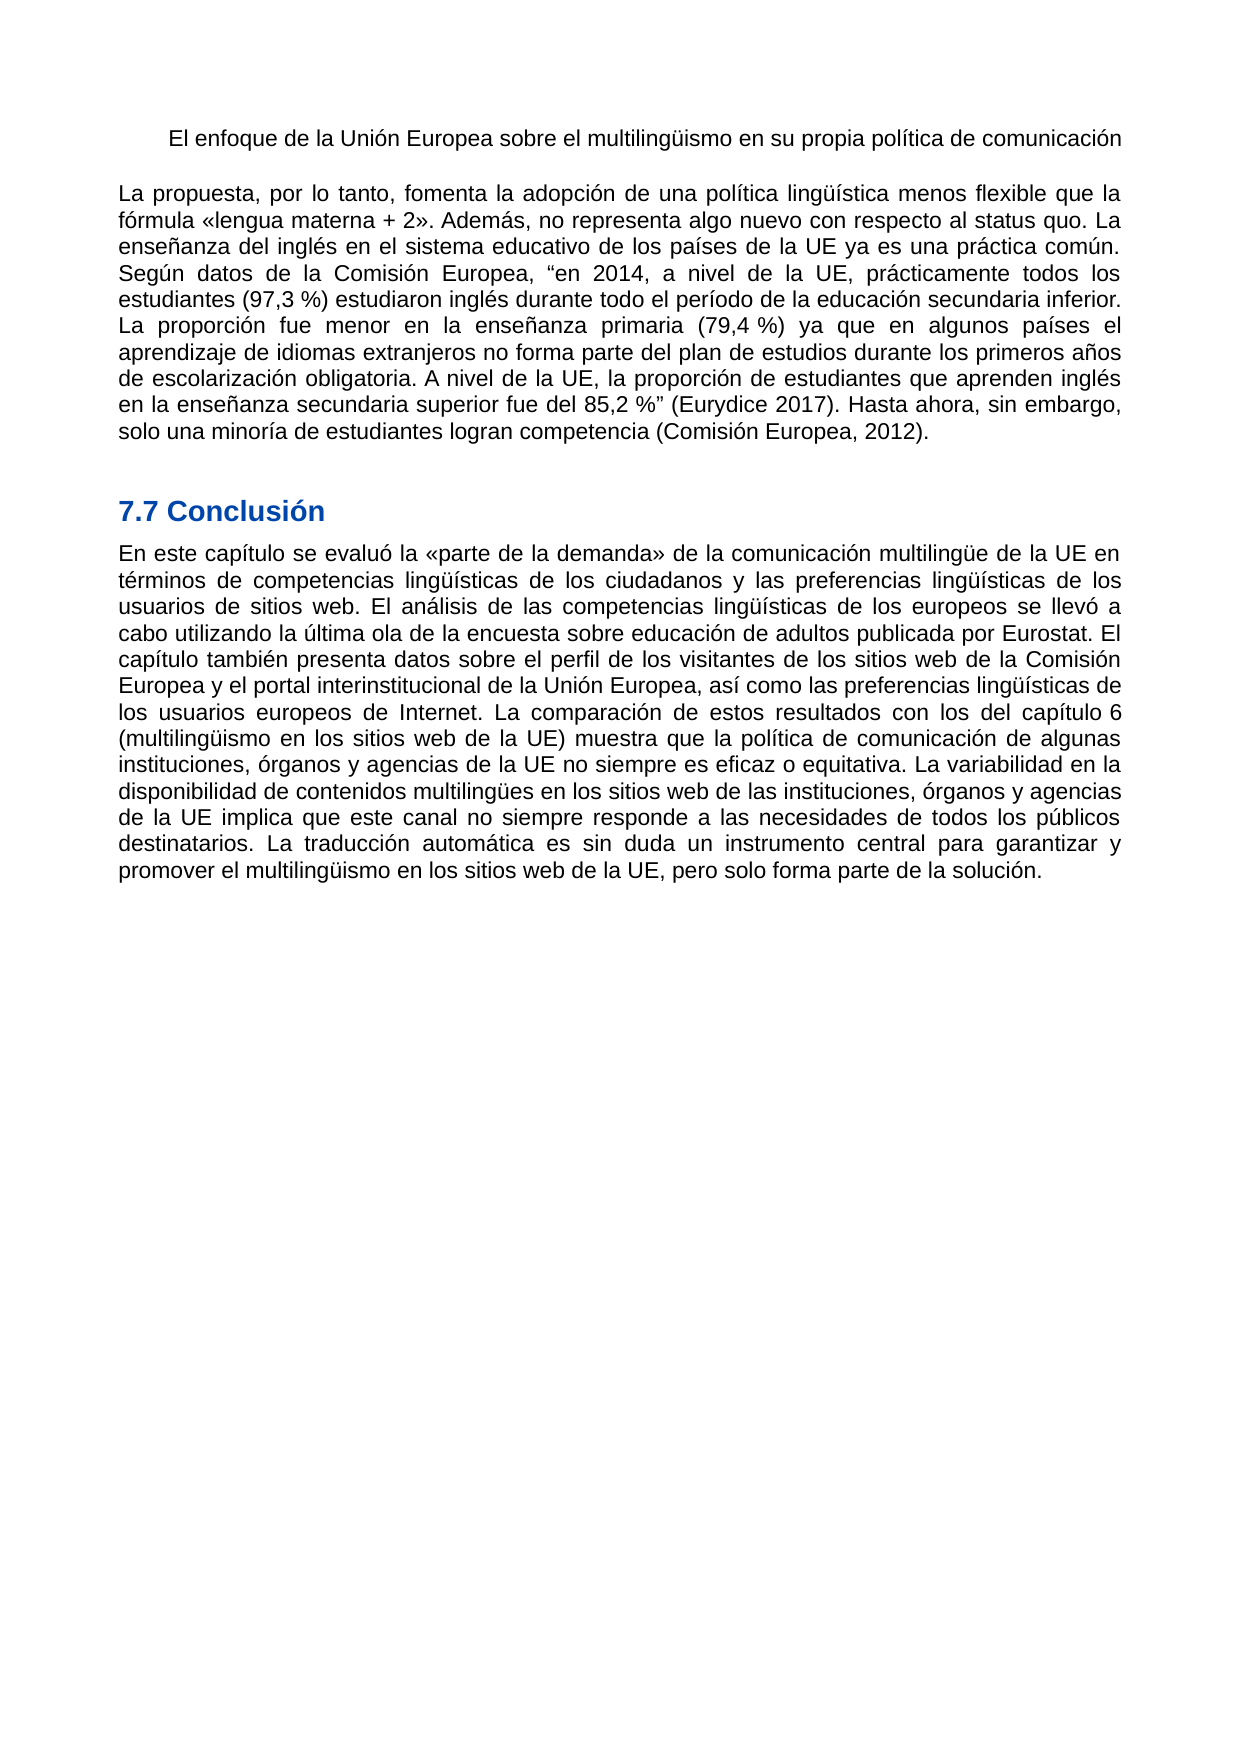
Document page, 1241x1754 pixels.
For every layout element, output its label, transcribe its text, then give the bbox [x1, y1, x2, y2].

text En este capítulo se evaluó la «parte de la demanda» de la comunicación multilingüe de la UE en términos de competencias lingüísticas de los ciudadanos y las preferencias lingüísticas de los usuarios de sitios web. El análisis de las competencias lingüísticas de los europeos se llevó a cabo utilizando la última ola de la encuesta sobre educación de adultos publicada por Eurostat. El capítulo también presenta datos sobre el perfil de los visitantes de los sitios web de la Comisión Europea y el portal interinstitucional de la Unión Europea, así como las preferencias lingüísticas de los usuarios europeos de Internet. La comparación de estos resultados con los del capítulo 6 (multilingüismo en los sitios web de la UE) muestra que la política de comunicación de algunas instituciones, órganos y agencias de la UE no siempre es eficaz o equitativa. La variabilidad en la disponibilidad de contenidos multilingües en los sitios web de las instituciones, órganos y agencias de la UE implica que este canal no siempre responde a las necesidades de todos los públicos destinatarios. La traducción automática es sin duda un instrumento central para garantizar y promover el multilingüismo en los sitios web de la UE, pero solo forma parte de la solución. [118, 540, 1122, 883]
text La propuesta, por lo tanto, fomenta la adopción de una política lingüística menos flexible que la fórmula «lengua materna + 2». Además, no representa algo nuevo con respecto al status quo. La enseñanza del inglés en el sistema educativo de los países de la UE ya es una práctica común. Según datos de la Comisión Europea, “en 2014, a nivel de la UE, prácticamente todos los estudiantes (97,3 %) estudiaron inglés durante todo el período de la educación secundaria inferior. La proporción fue menor en la enseñanza primaria (79,4 %) ya que en algunos países el aprendizaje de idiomas extranjeros no forma parte del plan de estudios durante los primeros años de escolarización obligatoria. A nivel de la UE, la proporción de estudiantes que aprenden inglés en la enseñanza secundaria superior fue del 85,2 %” (Eurydice 2017). Hasta ahora, sin embargo, solo una minoría de estudiantes logran competencia (Comisión Europea, 2012). [118, 180, 1122, 444]
subtitle 7.7 Conclusión [118, 494, 1122, 528]
